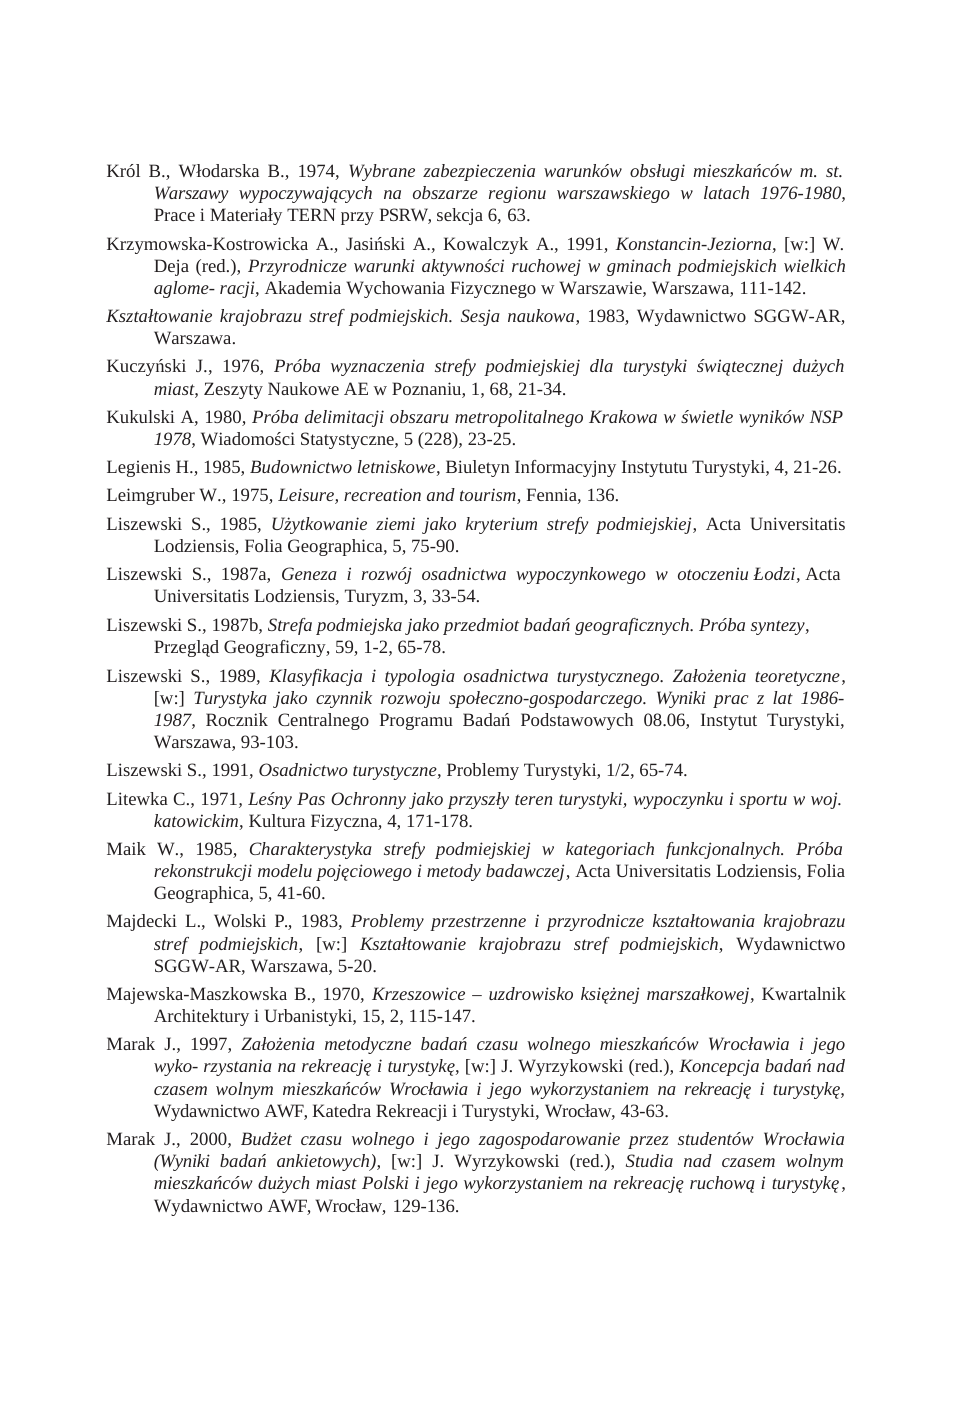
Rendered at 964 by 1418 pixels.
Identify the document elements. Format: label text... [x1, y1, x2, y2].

text Liszewski S., 1989, Klasyfikacja i typologia osadnictwa turystycznego. Założenia teoretyczne, [w:] Turystyka jako czynnik rozwoju społeczno-gospodarczego. Wyniki prac z lat 1986-1987, Rocznik Centralnego Programu Badań Podstawowych 08.06, Instytut Turystyki, Warszawa, 93-103. [106, 664, 846, 753]
text Przegląd Geograficzny, 59, 1-2, 65-78. [153, 636, 857, 658]
text Kształtowanie krajobrazu stref podmiejskich. Sesja naukowa, 1983, Wydawnictwo SGGW-AR, Warszawa. [106, 305, 846, 349]
text Universitatis Lodziensis, Turyzm, 3, 33-54. [153, 585, 857, 607]
text Liszewski S., 1987b, Strefa podmiejska jako przedmiot badań geograficznych. Próba syntezy, [106, 614, 857, 635]
text Liszewski S., 1987a, Geneza i rozwój osadnictwa wypoczynkowego w otoczeniu Łodzi, Acta [106, 563, 857, 584]
text Kukulski A, 1980, Próba delimitacji obszaru metropolitalnego Krakowa w świetle wyników NSP 1978, Wiadomości Statystyczne, 5 (228), 23-25. [106, 406, 846, 449]
text Majewska-Maszkowska B., 1970, Krzeszowice – uzdrowisko księżnej marszałkowej, Kwartalnik Architektury i Urbanistyki, 15, 2, 115-147. [106, 983, 846, 1027]
text Majdecki L., Wolski P., 1983, Problemy przestrzenne i przyrodnicze kształtowania krajobrazu stref podmiejskich, [w:] Kształtowanie krajobrazu stref podmiejskich, Wydawnictwo SGGW-AR, Warszawa, 5-20. [106, 910, 846, 976]
text Krzymowska-Kostrowicka A., Jasiński A., Kowalczyk A., 1991, Konstancin-Jeziorna, [w:] W. Deja (red.), Przyrodnicze warunki aktywności ruchowej w gminach podmiejskich wielkich aglome- racji, Akademia Wychowania Fizycznego w Warszawie, Warszawa, 111-142. [106, 232, 846, 298]
text Liszewski S., 1985, Użytkowanie ziemi jako kryterium strefy podmiejskiej, Acta Universitatis Lodziensis, Folia Geographica, 5, 75-90. [106, 512, 845, 556]
text Marak J., 1997, Założenia metodyczne badań czasu wolnego mieszkańców Wrocławia i jego wyko- rzystania na rekreację i turystykę, [w:] J. Wyrzykowski (red.), Koncepcja badań nad czasem wolnym mieszkańców Wrocławia i jego wykorzystaniem na rekreację i turystykę, Wydawnictwo AWF, Katedra Rekreacji i Turystyki, Wrocław, 43-63. [106, 1033, 846, 1121]
text Legienis H., 1985, Budownictwo letniskowe, Biuletyn Informacyjny Instytutu Turystyki, 4, 21-26. Leimgruber W., 1975, Leisure, recreation and tourism, Fennia, 136. [106, 456, 844, 506]
text Litewka C., 1971, Leśny Pas Ochronny jako przyszły teren turystyki, wypoczynku i sportu w woj. katowickim, Kultura Fizyczna, 4, 171-178. [106, 788, 846, 831]
text Liszewski S., 1991, Osadnictwo turystyczne, Problemy Turystyki, 1/2, 65-74. [106, 759, 857, 781]
text Marak J., 2000, Budżet czasu wolnego i jego zagospodarowanie przez studentów Wrocławia (Wyniki badań ankietowych), [w:] J. Wyrzykowski (red.), Studia nad czasem wolnym mieszkańców dużych miast Polski i jego wykorzystaniem na rekreację ruchową i turystykę, Wydawnictwo AWF, Wrocław, 129-136. [106, 1128, 846, 1216]
text Maik W., 1985, Charakterystyka strefy podmiejskiej w kategoriach funkcjonalnych. Próba rekonstrukcji modelu pojęciowego i metody badawczej, Acta Universitatis Lodziensis, Folia Geographica, 5, 41-60. [106, 838, 846, 904]
text Król B., Włodarska B., 1974, Wybrane zabezpieczenia warunków obsługi mieszkańców m. st. Warszawy wypoczywających na obszarze regionu warszawskiego w latach 1976-1980, Prace i Materiały TERN przy PSRW, sekcja 6, 63. [106, 160, 846, 226]
text Kuczyński J., 1976, Próba wyznaczenia strefy podmiejskiej dla turystyki świątecznej dużych miast, Zeszyty Naukowe AE w Poznaniu, 1, 68, 21-34. [106, 355, 846, 399]
